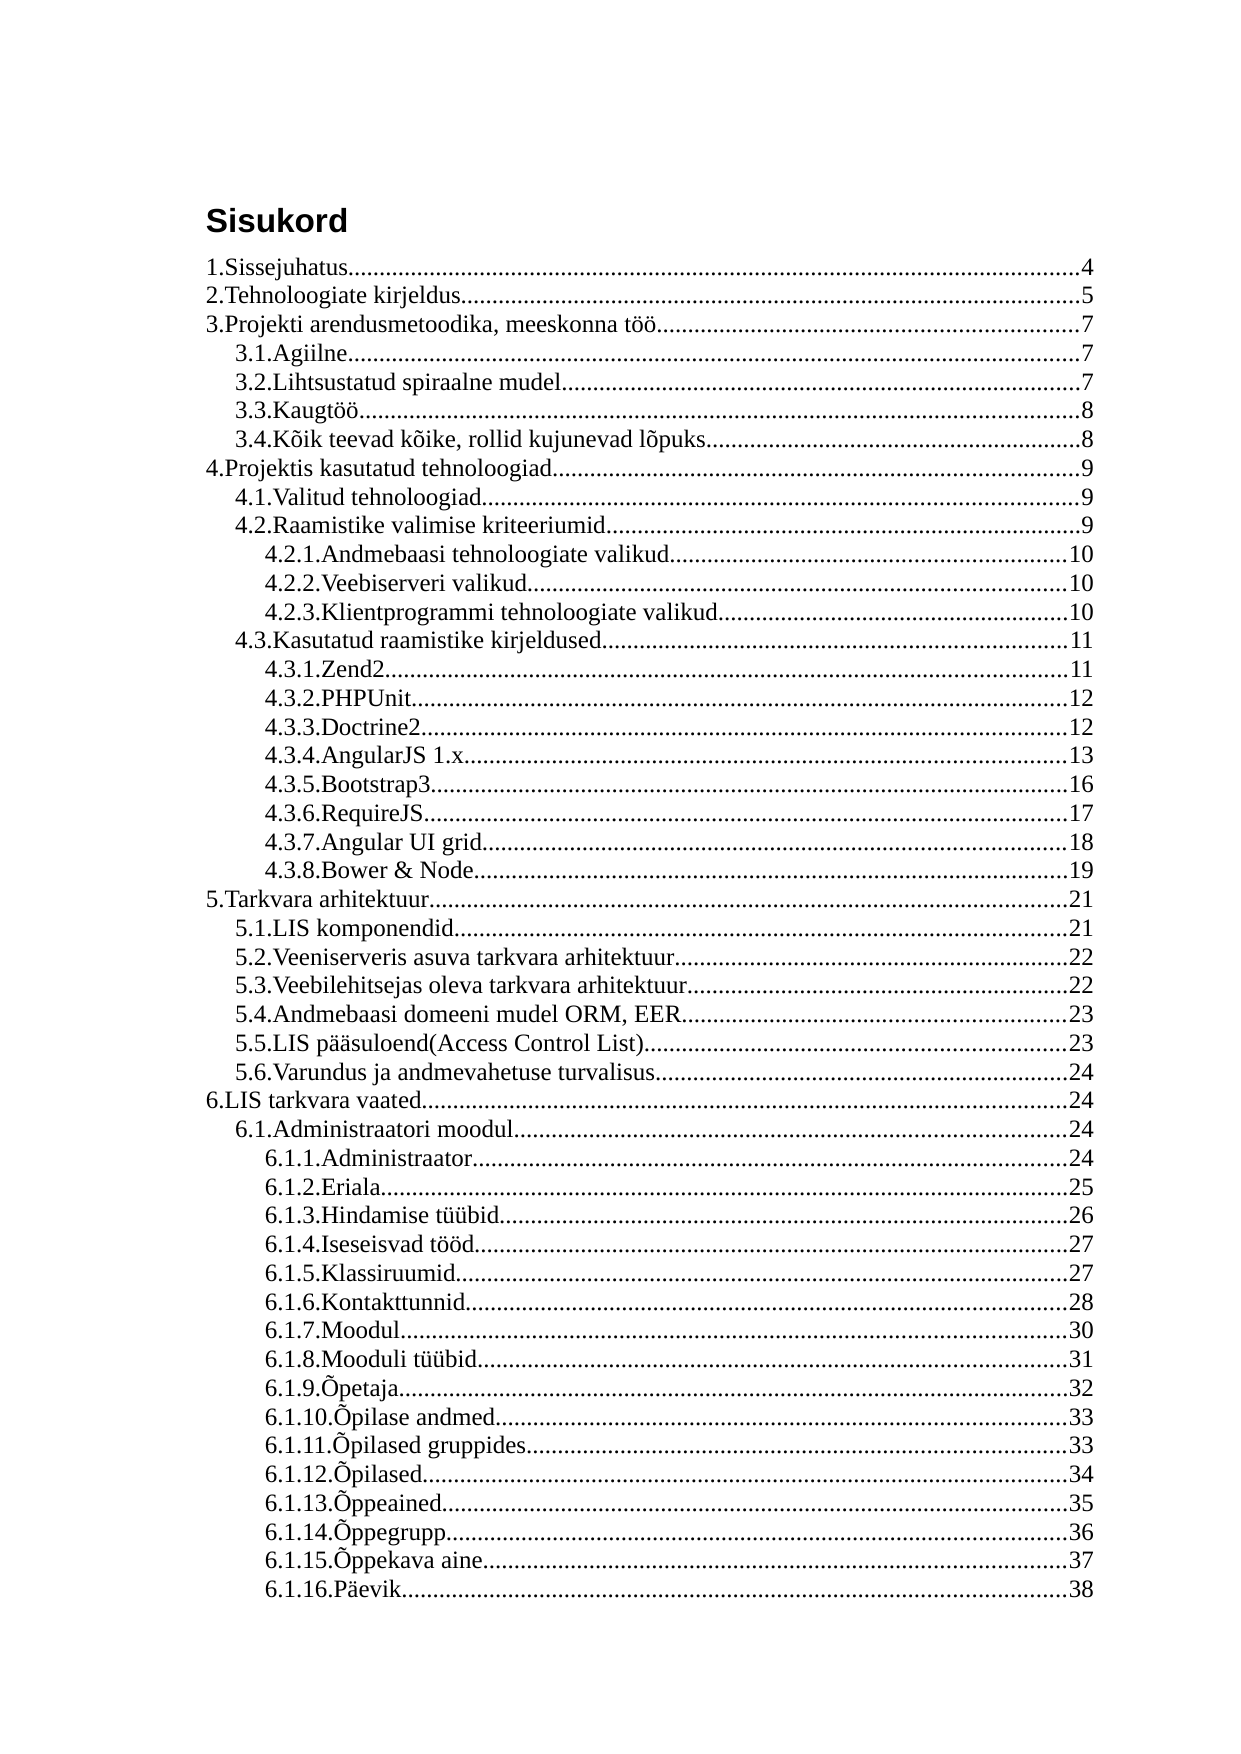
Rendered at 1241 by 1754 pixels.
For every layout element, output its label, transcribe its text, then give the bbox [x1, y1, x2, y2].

text 4.1.Valitud tehnoloogiad 9 [235, 482, 1093, 510]
text 6.1.1.Administraator 24 [264, 1143, 1093, 1172]
text 6.1.11.Õpilased gruppides 33 [264, 1430, 1093, 1459]
text 6.1.3.Hindamise tüübid 26 [264, 1200, 1093, 1229]
text 4.3.3.Doctrine2 12 [264, 712, 1093, 740]
text 3.2.Lihtsustatud spiraalne mudel 7 [235, 367, 1093, 395]
text 4.3.8.Bower & Node 19 [264, 855, 1093, 884]
text 4.2.1.Andmebaasi tehnoloogiate valikud 10 [264, 539, 1093, 568]
text 4.2.3.Klientprogrammi tehnoloogiate valikud 10 [264, 597, 1093, 625]
text 6.1.16.Päevik 38 [264, 1574, 1093, 1603]
text 4.3.Kasutatud raamistike kirjeldused 11 [235, 625, 1093, 654]
text 6.1.7.Moodul 30 [264, 1315, 1093, 1344]
text 5.5.LIS pääsuloend(Access Control List) 23 [235, 1028, 1093, 1057]
text 4.3.6.RequireJS 17 [264, 798, 1093, 827]
text 1.Sissejuhatus 4 [206, 252, 1093, 280]
text 6.1.8.Mooduli tüübid 31 [264, 1344, 1093, 1373]
text 5.4.Andmebaasi domeeni mudel ORM, EER 23 [235, 999, 1093, 1028]
text 5.2.Veeniserveris asuva tarkvara arhitektuur 22 [235, 942, 1093, 970]
text 3.1.Agiilne 7 [235, 338, 1093, 367]
text 6.1.2.Eriala 25 [264, 1172, 1093, 1200]
text 6.1.6.Kontakttunnid 28 [264, 1287, 1093, 1315]
text 5.6.Varundus ja andmevahetuse turvalisus 24 [235, 1057, 1093, 1085]
text 3.Projekti arendusmetoodika, meeskonna töö 7 [206, 309, 1093, 338]
text 4.3.7.Angular UI grid 18 [264, 827, 1093, 855]
text 4.3.4.AngularJS 1.x 13 [264, 740, 1093, 769]
text 4.3.2.PHPUnit 12 [264, 683, 1093, 712]
text 6.LIS tarkvara vaated 24 [206, 1085, 1093, 1114]
subtitle Sisukord [206, 201, 1093, 239]
text 3.3.Kaugtöö 8 [235, 395, 1093, 424]
text 3.4.Kõik teevad kõike, rollid kujunevad lõpuks 8 [235, 424, 1093, 453]
text 4.Projektis kasutatud tehnoloogiad 9 [206, 453, 1093, 482]
text 4.3.5.Bootstrap3 16 [264, 769, 1093, 798]
text 6.1.Administraatori moodul 24 [235, 1114, 1093, 1143]
text 6.1.15.Õppekava aine 37 [264, 1545, 1093, 1574]
text 5.3.Veebilehitsejas oleva tarkvara arhitektuur 22 [235, 970, 1093, 999]
text 6.1.9.Õpetaja 32 [264, 1373, 1093, 1402]
text 4.2.Raamistike valimise kriteeriumid 9 [235, 510, 1093, 539]
text 6.1.5.Klassiruumid 27 [264, 1258, 1093, 1287]
text 5.1.LIS komponendid 21 [235, 913, 1093, 942]
text 4.2.2.Veebiserveri valikud 10 [264, 568, 1093, 597]
text 4.3.1.Zend2 11 [264, 654, 1093, 683]
text 6.1.4.Iseseisvad tööd 27 [264, 1229, 1093, 1258]
text 6.1.14.Õppegrupp 36 [264, 1517, 1093, 1545]
text 6.1.12.Õpilased 34 [264, 1459, 1093, 1488]
text 2.Tehnoloogiate kirjeldus 5 [206, 280, 1093, 309]
text 6.1.10.Õpilase andmed 33 [264, 1402, 1093, 1430]
text 5.Tarkvara arhitektuur 21 [206, 884, 1093, 913]
text 6.1.13.Õppeained 35 [264, 1488, 1093, 1517]
